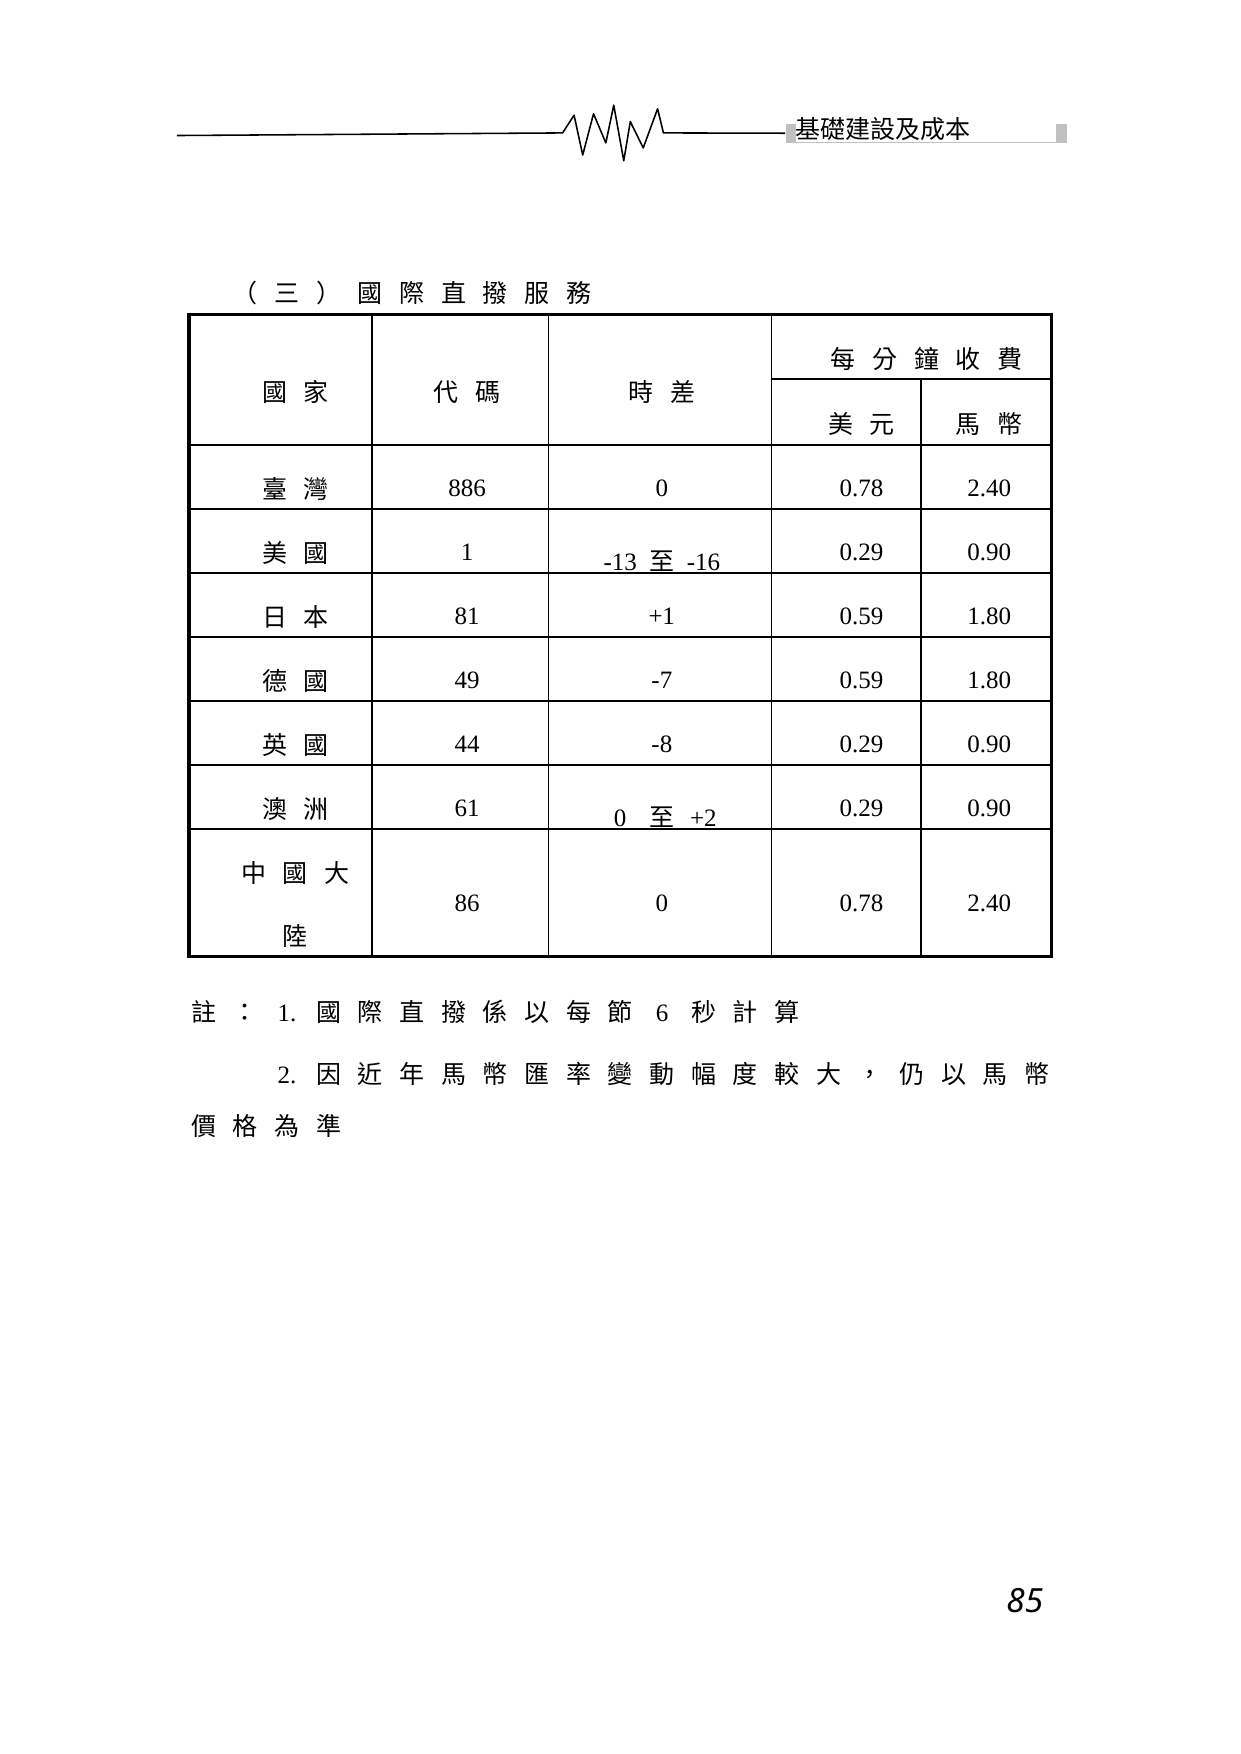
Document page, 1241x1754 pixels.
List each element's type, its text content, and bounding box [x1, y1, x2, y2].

table_cell 0至+2 [549, 766, 771, 828]
table_cell 1.80 [922, 574, 1050, 636]
table_cell 0 [549, 446, 771, 508]
table_cell 1.80 [922, 638, 1050, 700]
table_cell 44 [373, 702, 548, 764]
table_cell 0.90 [922, 510, 1050, 572]
table_cell 81 [373, 574, 548, 636]
table_cell 中國大陸 [191, 830, 371, 955]
table_cell 2.40 [922, 830, 1050, 955]
table_cell 0.29 [772, 702, 920, 764]
table_header 國家 [191, 316, 371, 444]
text 註：1.國際直撥係以每節6秒計算 [183, 958, 1058, 1021]
table_cell 0.90 [922, 766, 1050, 828]
table_cell 0.78 [772, 830, 920, 955]
text （三）國際直撥服務 [207, 250, 1058, 313]
table_cell 德國 [191, 638, 371, 700]
table_cell 0.90 [922, 702, 1050, 764]
table_cell 1 [373, 510, 548, 572]
table_header 代碼 [373, 316, 548, 444]
table_cell -8 [549, 702, 771, 764]
table_cell 0.29 [772, 510, 920, 572]
table_cell 英國 [191, 702, 371, 764]
table_cell -7 [549, 638, 771, 700]
table_cell 日本 [191, 574, 371, 636]
table_cell 0.59 [772, 638, 920, 700]
table_cell 2.40 [922, 446, 1050, 508]
table_cell 馬幣 [922, 380, 1050, 444]
text 2.因近年馬幣匯率變動幅度較大，仍以馬幣價格為準 [183, 1021, 1058, 1146]
table_cell 0.59 [772, 574, 920, 636]
table_cell 61 [373, 766, 548, 828]
table_cell 49 [373, 638, 548, 700]
table_cell 澳洲 [191, 766, 371, 828]
table_cell +1 [549, 574, 771, 636]
table_cell 0 [549, 830, 771, 955]
table_header 時差 [549, 316, 771, 444]
table_cell 美元 [772, 380, 920, 444]
table_cell 0.78 [772, 446, 920, 508]
table_cell 0.29 [772, 766, 920, 828]
table_header 每分鐘收費 [772, 316, 1050, 378]
table_cell -13至-16 [549, 510, 771, 572]
table_cell 86 [373, 830, 548, 955]
table_cell 臺灣 [191, 446, 371, 508]
table_cell 886 [373, 446, 548, 508]
table_cell 美國 [191, 510, 371, 572]
